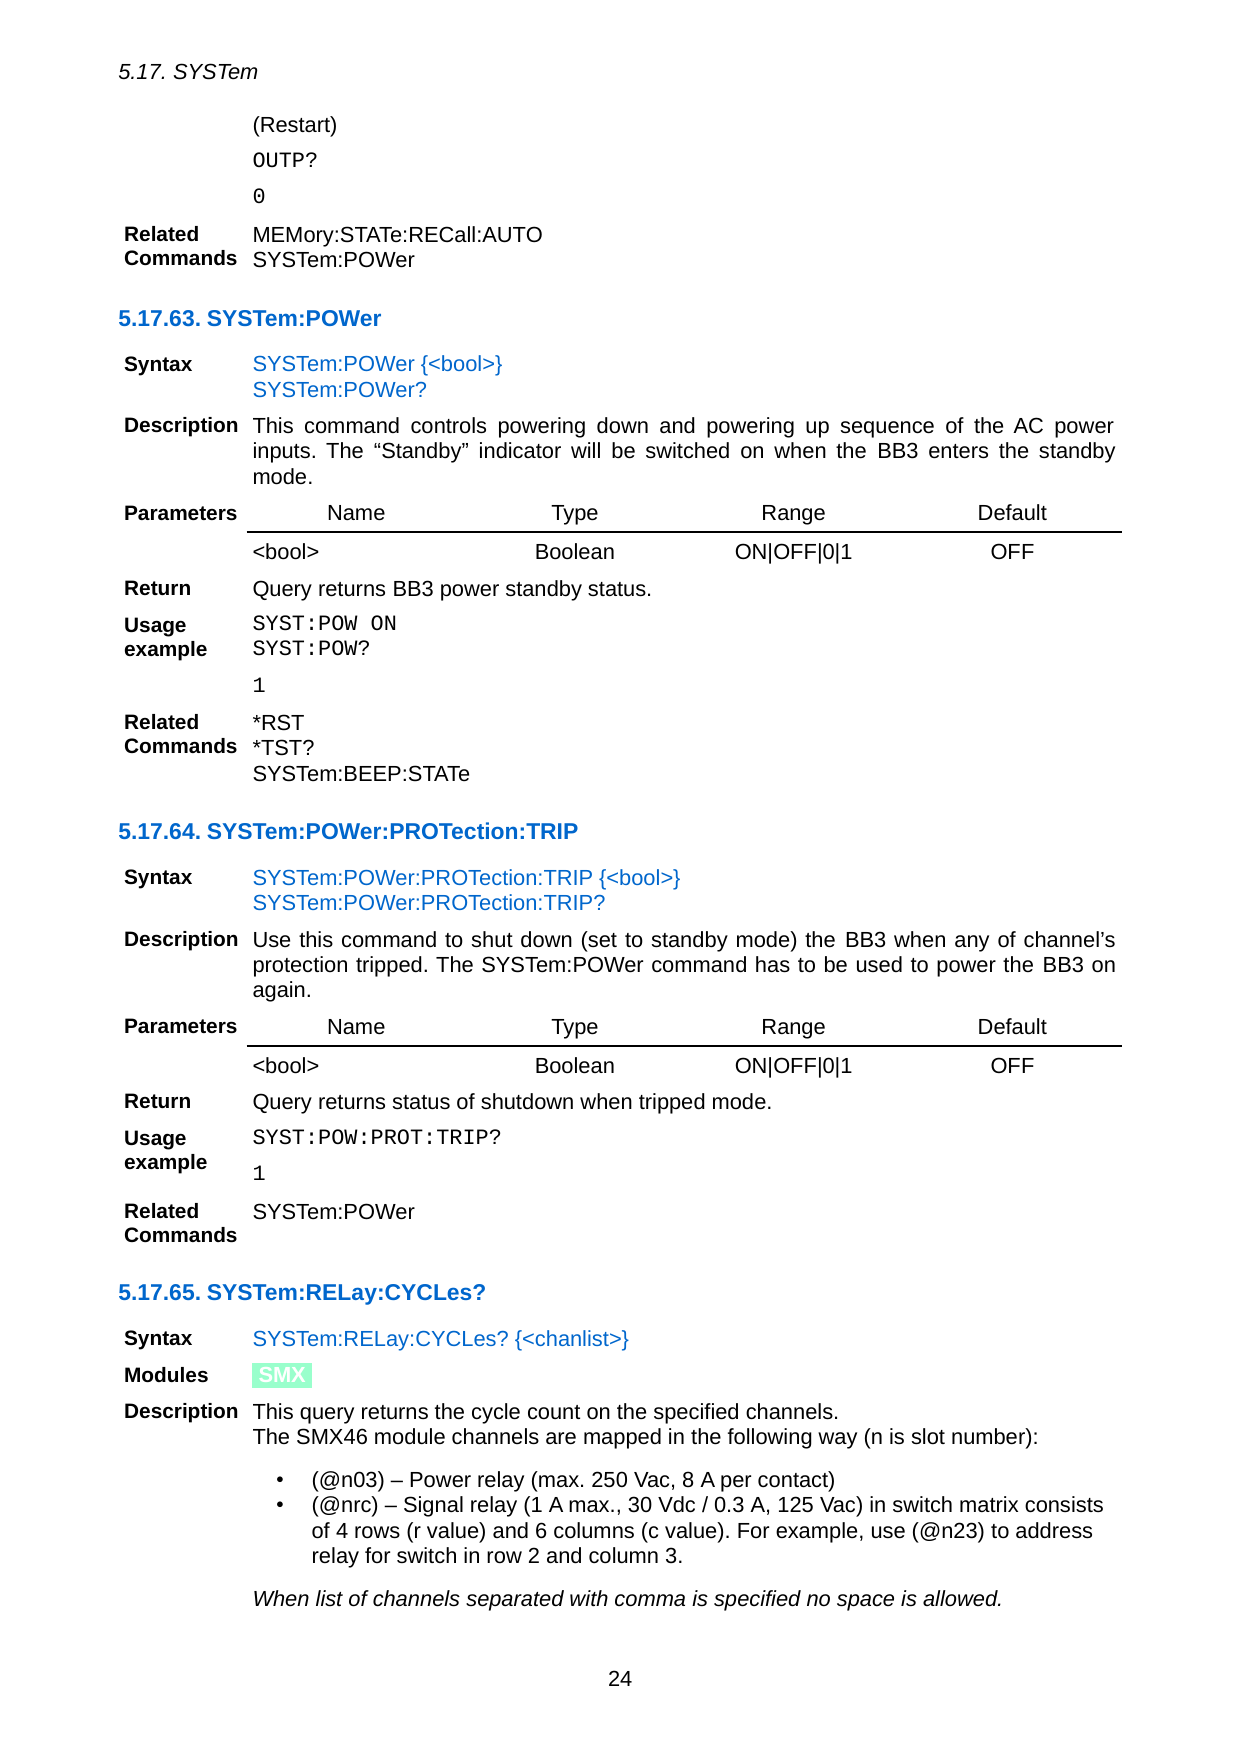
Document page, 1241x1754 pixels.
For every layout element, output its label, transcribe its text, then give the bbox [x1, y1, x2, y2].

table_cell Range [684, 495, 903, 531]
table_header Syntax [118, 346, 247, 407]
table_cell ON|OFF|0|1 [684, 533, 903, 570]
table_cell Related Commands [118, 1193, 247, 1252]
table_cell MEMory:STATe:RECall:AUTO SYSTem:POWer [247, 216, 1122, 278]
table_cell SYSTem:POWer [247, 1193, 1122, 1252]
table_cell Boolean [465, 1047, 684, 1083]
table_cell This query returns the cycle count on the specified channels. The SMX46 module channels are mapped in the following way (n is slot number): (@n03) – Power relay (max. 250 Vac, 8 A per contact) (@nrc) – Signal relay (1 A max., 30 Vdc / 0.3 A, 125 Vac) in switch matrix consists of 4 rows (r value) and 6 columns (c value). For example, use (@n23) to address relay for switch in row 2 and column 3. When list of channels separated with comma is specified no space is allowed. [247, 1393, 1122, 1617]
table_header Syntax [118, 859, 247, 921]
table_cell [118, 106, 247, 216]
table_cell Usage example [118, 607, 247, 704]
table_cell Related Commands [118, 216, 247, 278]
table_header SYSTem:RELay:CYCLes? {<chanlist>} [247, 1320, 1122, 1357]
table_cell Default [903, 495, 1122, 531]
table_cell <bool> [247, 533, 465, 570]
table_cell Query returns status of shutdown when tripped mode. [247, 1084, 1122, 1120]
table_cell Name [247, 1008, 465, 1045]
table_cell Description [118, 1393, 247, 1617]
table_cell Description [118, 921, 247, 1008]
table_cell Description [118, 408, 247, 494]
table_cell Query returns BB3 power standby status. [247, 570, 1122, 607]
table_cell Default [903, 1008, 1122, 1045]
subtitle SYSTem:POWer:PROTection:TRIP [118, 818, 1122, 844]
table_cell Parameters [118, 1008, 247, 1083]
table_cell <bool> [247, 1047, 465, 1083]
table_cell SMX [247, 1357, 1122, 1393]
table_cell Return [118, 1084, 247, 1120]
table_header SYSTem:POWer:PROTection:TRIP {<bool>} SYSTem:POWer:PROTection:TRIP? [247, 859, 1122, 921]
table_cell OFF [903, 533, 1122, 570]
table_cell Range [684, 1008, 903, 1045]
table_cell *RST *TST? SYSTem:BEEP:STATe [247, 704, 1122, 791]
table_cell SYST:POW:PROT:TRIP? 1 [247, 1120, 1122, 1193]
table_cell Name [247, 495, 465, 531]
table_cell Type [465, 495, 684, 531]
table_cell Type [465, 1008, 684, 1045]
table_cell Usage example [118, 1120, 247, 1193]
table_header Syntax [118, 1320, 247, 1357]
table_cell ON|OFF|0|1 [684, 1047, 903, 1083]
table_cell Modules [118, 1357, 247, 1393]
table_cell OFF [903, 1047, 1122, 1083]
table_cell Boolean [465, 533, 684, 570]
subtitle SYSTem:POWer [118, 304, 1122, 331]
table_cell Return [118, 570, 247, 607]
table_cell SYST:POW ON SYST:POW? 1 [247, 607, 1122, 704]
table_cell Parameters [118, 495, 247, 570]
table_cell Related Commands [118, 704, 247, 791]
table_cell (Restart) OUTP? 0 [247, 106, 1122, 216]
table_cell This command controls powering down and powering up sequence of the AC power inputs. The “Standby” indicator will be switched on when the BB3 enters the standby mode. [247, 408, 1122, 494]
table_header SYSTem:POWer {<bool>} SYSTem:POWer? [247, 346, 1122, 407]
table_cell Use this command to shut down (set to standby mode) the BB3 when any of channel’s protection tripped. The SYSTem:POWer command has to be used to power the BB3 on again. [247, 921, 1122, 1008]
subtitle SYSTem:RELay:CYCLes? [118, 1279, 1122, 1305]
